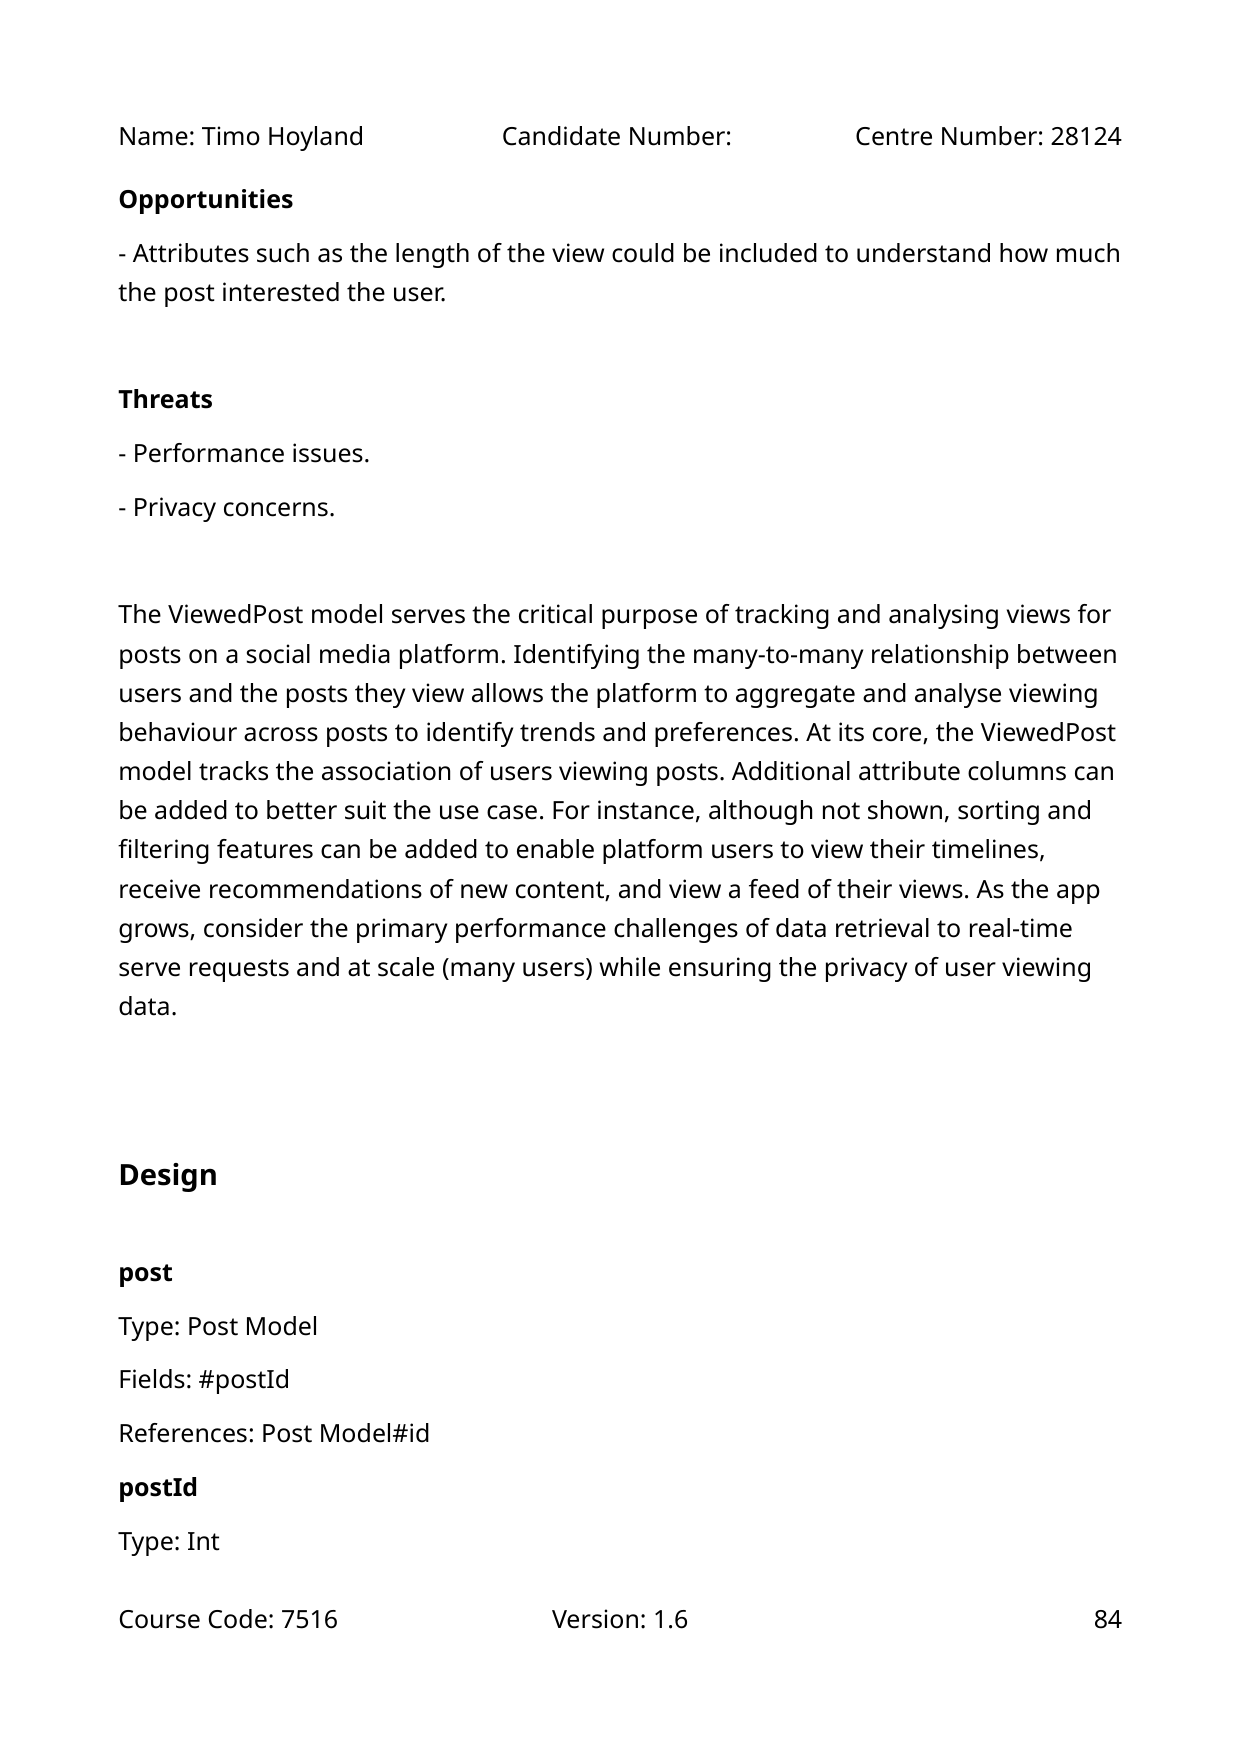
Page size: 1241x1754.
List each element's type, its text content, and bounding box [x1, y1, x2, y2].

text - Privacy concerns. [118, 489, 1122, 524]
text postId [118, 1469, 1122, 1503]
text Type: Int [118, 1523, 1122, 1557]
subtitle Design [118, 1155, 1122, 1194]
text References: Post Model#id [118, 1416, 1122, 1450]
text Threats [118, 382, 1122, 416]
text - Performance issues. [118, 436, 1122, 470]
text The ViewedPost model serves the critical purpose of tracking and analysing views for posts on a social media platform. Identifying the many-to-many relationship between users and the posts they view allows the platform to aggregate and analyse viewing behaviour across posts to identify trends and preferences. At its core, the ViewedPost model tracks the association of users viewing posts. Additional attribute columns can be added to better suit the use case. For instance, although not shown, sorting and filtering features can be added to enable platform users to view their timelines, receive recommendations of new content, and view a feed of their views. As the app grows, consider the primary performance challenges of data retrieval to real-time serve requests and at scale (many users) while ensuring the privacy of user viewing data. [118, 597, 1122, 1023]
text Fields: #postId [118, 1362, 1122, 1396]
text Type: Post Model [118, 1308, 1122, 1342]
text post [118, 1254, 1122, 1288]
text Opportunities [118, 182, 1122, 216]
text - Attributes such as the length of the view could be included to understand how much the post interested the user. [118, 235, 1122, 309]
